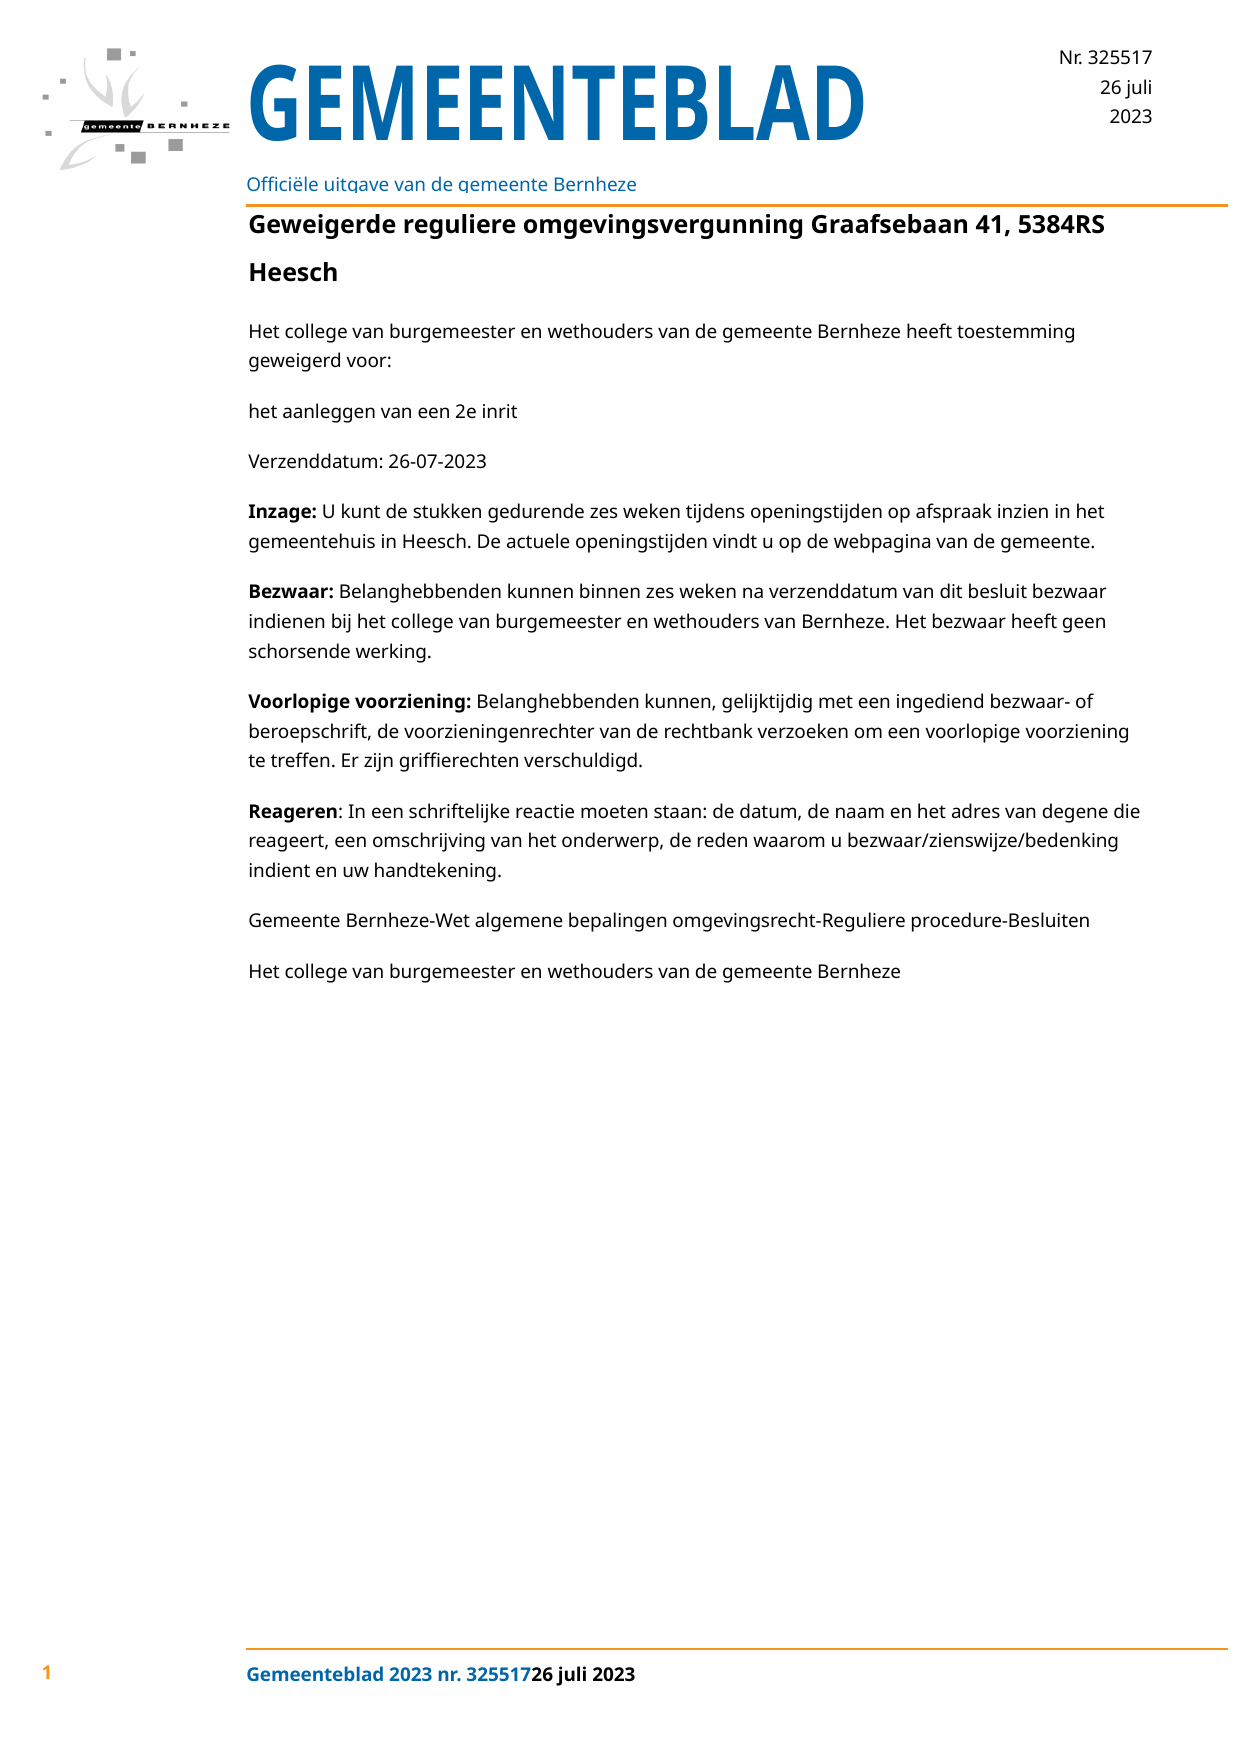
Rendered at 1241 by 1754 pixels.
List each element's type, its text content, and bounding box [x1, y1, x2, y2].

text Voorlopige voorziening: Belanghebbenden kunnen, gelijktijdig met een ingediend bezwaar- of beroepschrift, de voorzieningenrechter van de rechtbank verzoeken om een voorlopige voorziening te treffen. Er zijn griffierechten verschuldigd. [248, 688, 1152, 773]
picture [41, 47, 231, 172]
text Geweigerde reguliere omgevingsvergunning Graafsebaan 41, 5384RS Heesch [248, 207, 1152, 288]
text Bezwaar: Belanghebbenden kunnen binnen zes weken na verzenddatum van dit besluit bezwaar indienen bij het college van burgemeester en wethouders van Bernheze. Het bezwaar heeft geen schorsende werking. [248, 579, 1152, 664]
text het aanleggen van een 2e inrit [248, 398, 1152, 424]
text Het college van burgemeester en wethouders van de gemeente Bernheze heeft toestemming geweigerd voor: [248, 318, 1152, 373]
text Gemeente Bernheze-Wet algemene bepalingen omgevingsrecht-Reguliere procedure-Besluiten [248, 907, 1152, 933]
text Reageren: In een schriftelijke reactie moeten staan: de datum, de naam en het adres van degene die reageert, een omschrijving van het onderwerp, de reden waarom u bezwaar/zienswijze/bedenking indient en uw handtekening. [248, 798, 1152, 883]
text Verzenddatum: 26-07-2023 [248, 448, 1152, 474]
text Het college van burgemeester en wethouders van de gemeente Bernheze [248, 958, 1152, 984]
text Inzage: U kunt de stukken gedurende zes weken tijdens openingstijden op afspraak inzien in het gemeentehuis in Heesch. De actuele openingstijden vindt u op de webpagina van de gemeente. [248, 499, 1152, 554]
